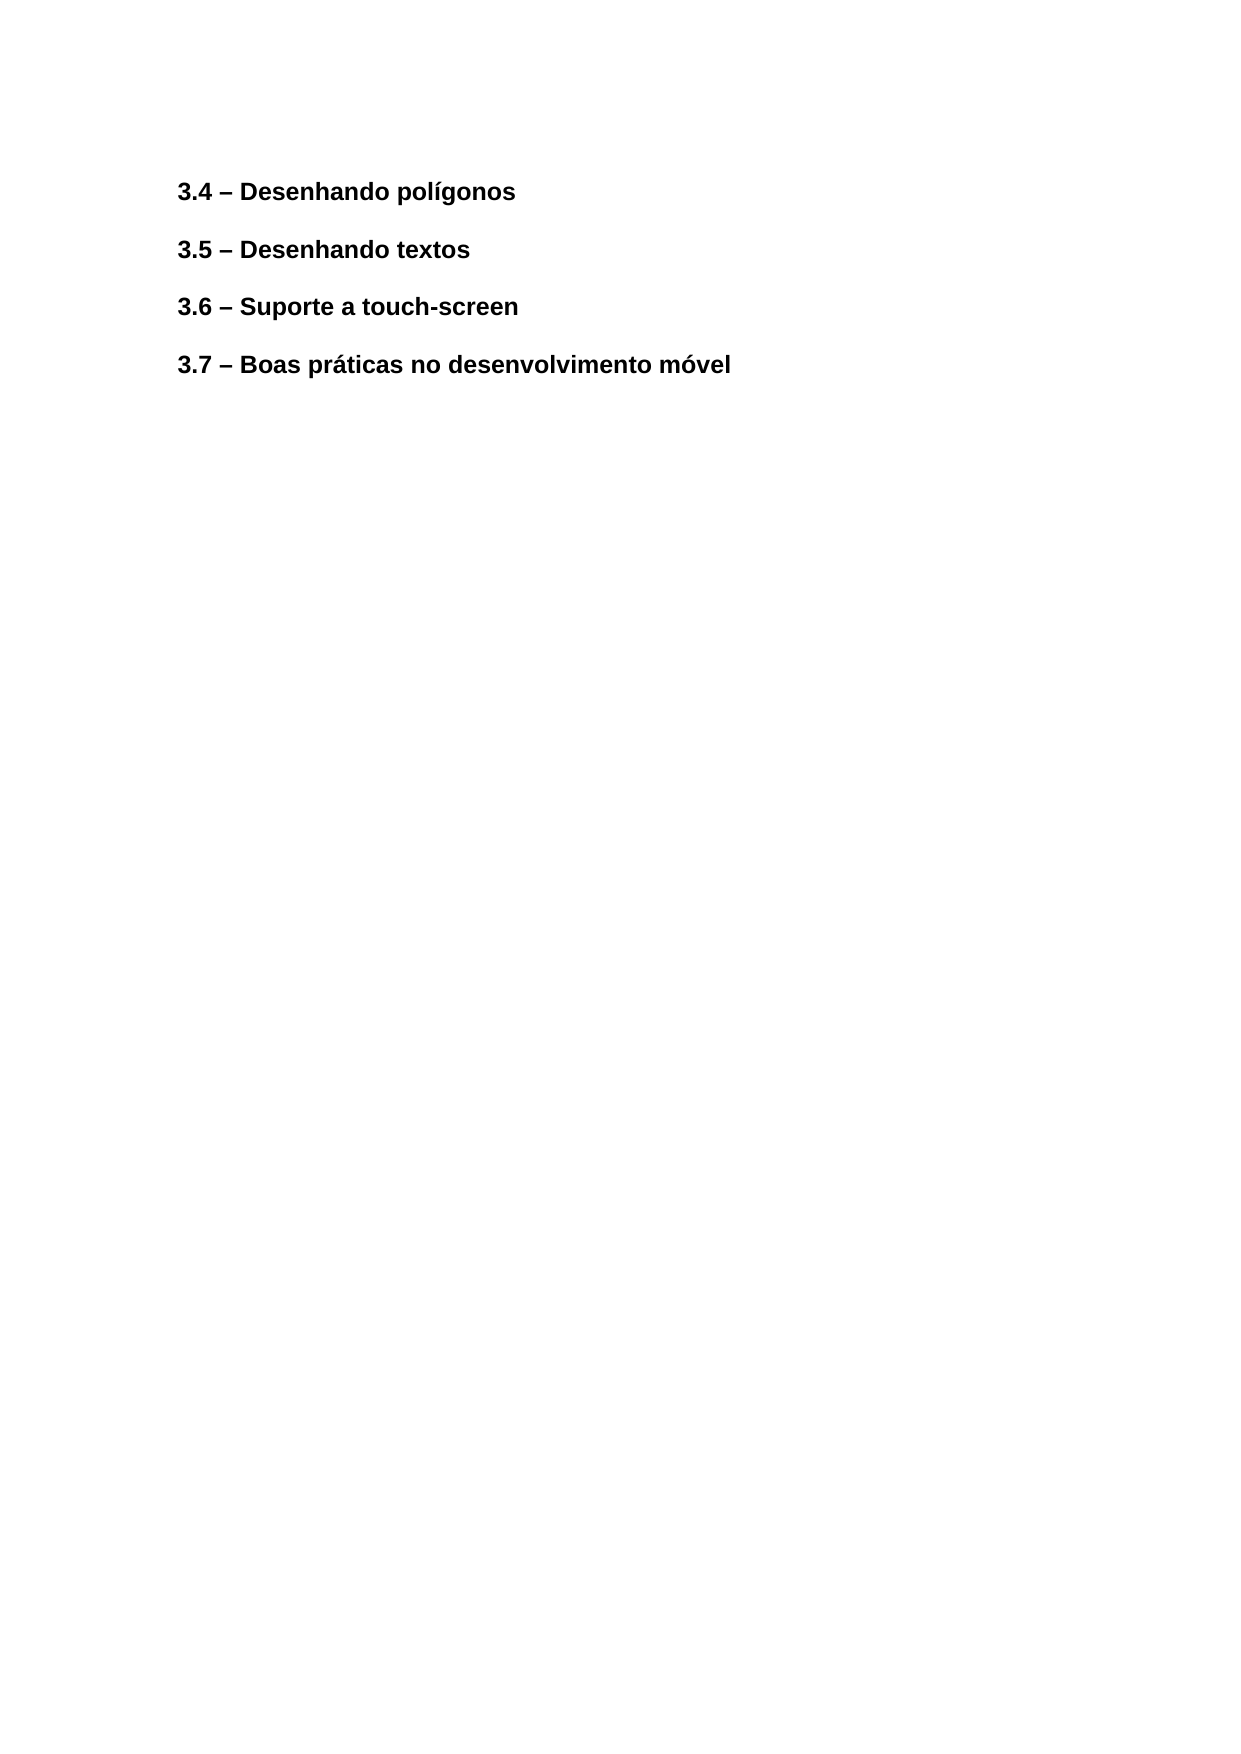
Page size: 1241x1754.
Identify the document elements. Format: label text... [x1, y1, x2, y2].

subtitle 3.6 – Suporte a touch-screen [177, 292, 1122, 321]
subtitle 3.7 – Boas práticas no desenvolvimento móvel [177, 350, 1122, 378]
subtitle 3.5 – Desenhando textos [177, 235, 1122, 263]
subtitle 3.4 – Desenhando polígonos [177, 177, 1122, 206]
